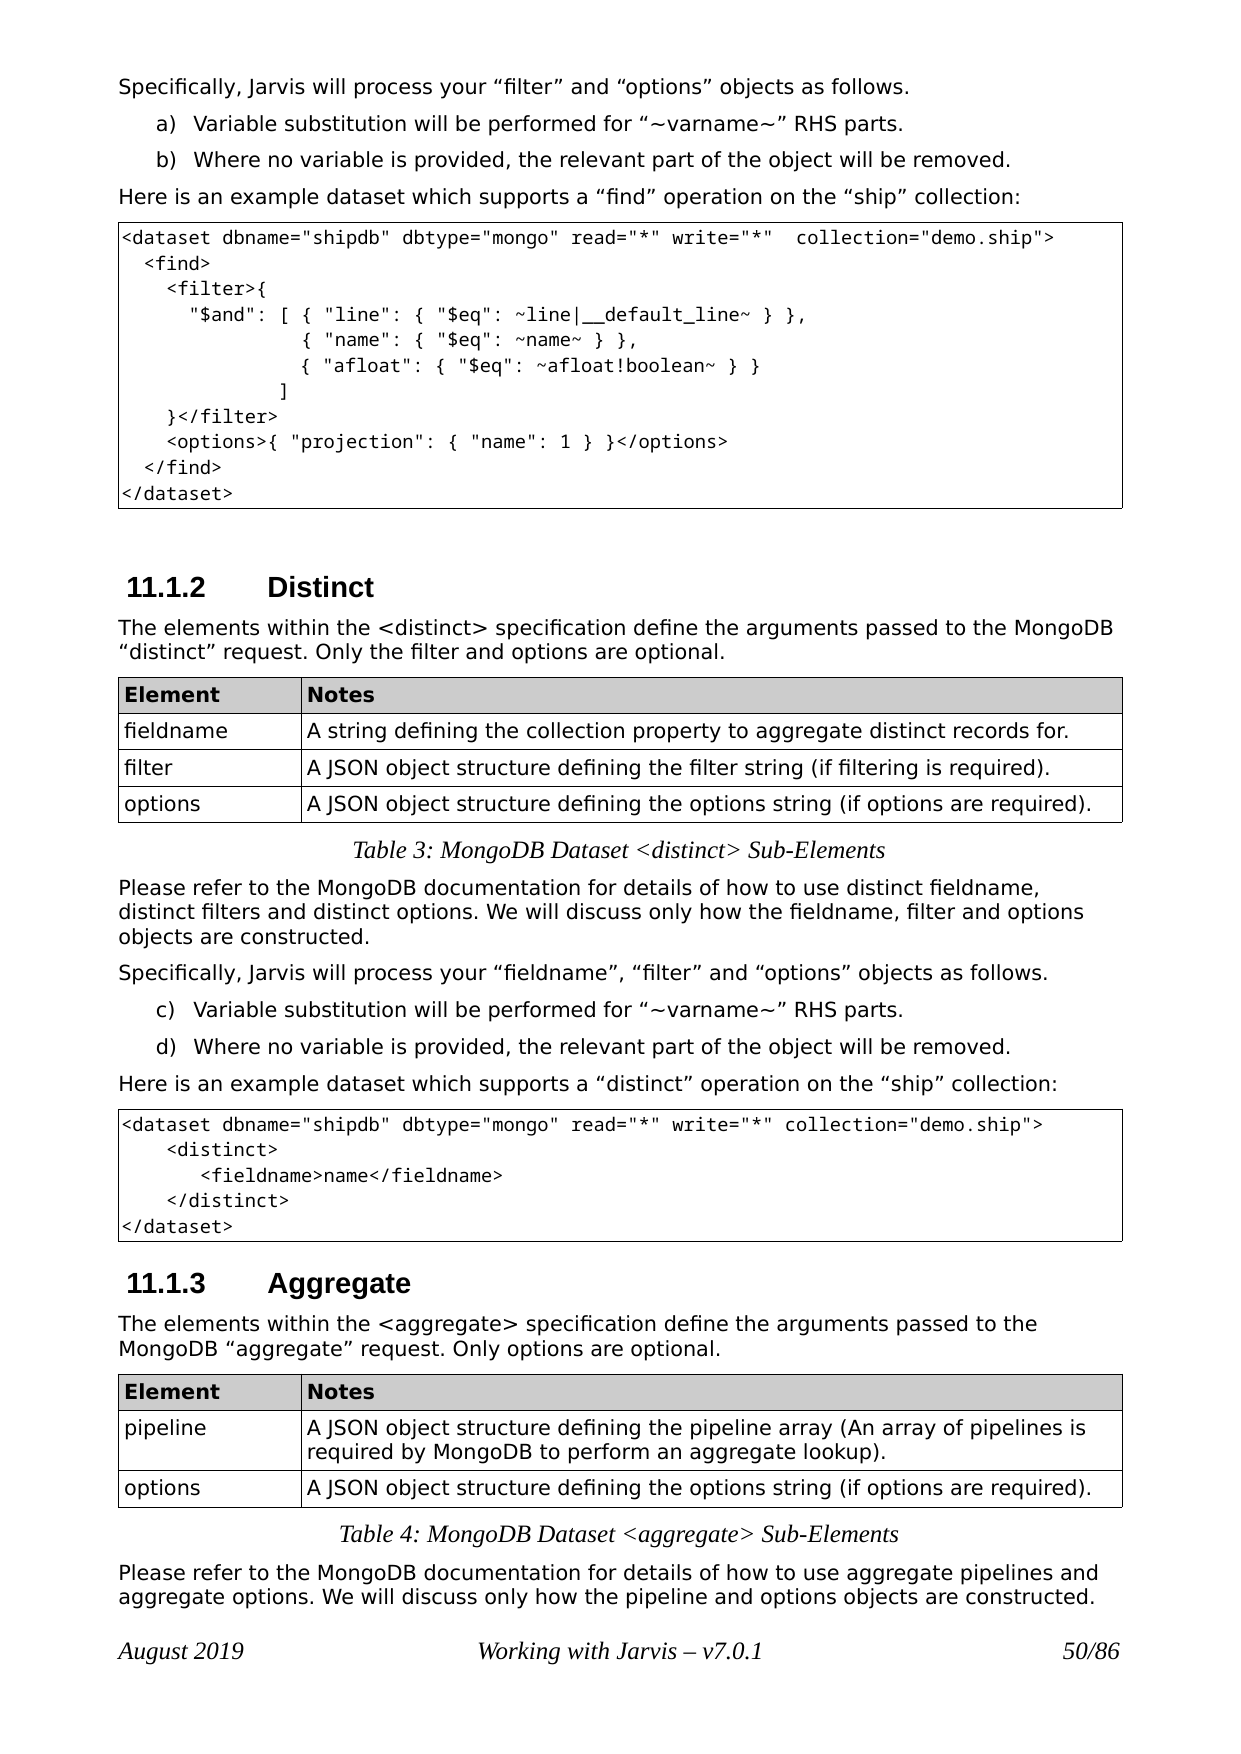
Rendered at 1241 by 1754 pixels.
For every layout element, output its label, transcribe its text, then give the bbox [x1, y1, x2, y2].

table_cell A JSON object structure defining the options string (if options are required). [302, 1471, 1122, 1506]
list Where no variable is provided, the relevant part of the object will be removed. [156, 148, 1122, 173]
text <fieldname>name</fieldname> [119, 1159, 1122, 1185]
table_header Element [119, 1375, 301, 1410]
text Specifically, Jarvis will process your “filter” and “options” objects as follows. [118, 75, 1122, 99]
table_cell pipeline [119, 1411, 301, 1470]
table_cell filter [119, 750, 301, 786]
text Table 3: MongoDB Dataset <distinct> Sub-Elements [118, 835, 1122, 864]
table_header Notes [302, 1375, 1122, 1410]
text Here is an example dataset which supports a “find” operation on the “ship” collection: [118, 185, 1122, 209]
text Please refer to the MongoDB documentation for details of how to use distinct fieldname, distinct filters and distinct options. We will discuss only how the fieldname, filter and options objects are constructed. [118, 876, 1122, 949]
subtitle Aggregate [118, 1266, 1122, 1300]
text The elements within the <aggregate> specification define the arguments passed to the MongoDB “aggregate” request. Only options are optional. [118, 1312, 1122, 1361]
list Variable substitution will be performed for “~varname~” RHS parts. [156, 112, 1122, 136]
text <dataset dbname="shipdb" dbtype="mongo" read="*" write="*" collection="demo.ship"> [119, 223, 1122, 248]
text <options>{ "projection": { "name": 1 } }</options> [119, 426, 1122, 452]
text Here is an example dataset which supports a “distinct” operation on the “ship” collection: [118, 1072, 1122, 1096]
subtitle Distinct [118, 570, 1122, 603]
list Variable substitution will be performed for “~varname~” RHS parts. [156, 998, 1122, 1022]
text Please refer to the MongoDB documentation for details of how to use aggregate pipelines and aggregate options. We will discuss only how the pipeline and options objects are constructed. [118, 1561, 1122, 1609]
text { "afloat": { "$eq": ~afloat!boolean~ } } [119, 350, 1122, 375]
text The elements within the <distinct> specification define the arguments passed to the MongoDB “distinct” request. Only the filter and options are optional. [118, 616, 1122, 664]
text <find> [119, 248, 1122, 273]
table_cell A JSON object structure defining the pipeline array (An array of pipelines is required by MongoDB to perform an aggregate lookup). [302, 1411, 1122, 1470]
table_header Element [119, 678, 301, 713]
table_cell A string defining the collection property to aggregate distinct records for. [302, 714, 1122, 749]
table_cell fieldname [119, 714, 301, 749]
text <dataset dbname="shipdb" dbtype="mongo" read="*" write="*" collection="demo.ship"> [119, 1110, 1122, 1134]
table_cell A JSON object structure defining the filter string (if filtering is required). [302, 750, 1122, 786]
table_cell options [119, 787, 301, 822]
text ] }</filter> [119, 375, 1122, 426]
text <distinct> [119, 1134, 1122, 1159]
table_cell A JSON object structure defining the options string (if options are required). [302, 787, 1122, 822]
text </dataset> [119, 1211, 1122, 1241]
table_cell options [119, 1471, 301, 1506]
text </dataset> [119, 477, 1122, 508]
text Specifically, Jarvis will process your “fieldname”, “filter” and “options” objects as follows. [118, 961, 1122, 986]
list Where no variable is provided, the relevant part of the object will be removed. [156, 1035, 1122, 1059]
text { "name": { "$eq": ~name~ } }, [119, 324, 1122, 350]
text </find> [119, 452, 1122, 477]
text Table 4: MongoDB Dataset <aggregate> Sub-Elements [118, 1519, 1122, 1548]
text <filter>{ "$and": [ { "line": { "$eq": ~line|__default_line~ } }, [119, 273, 1122, 324]
text </distinct> [119, 1185, 1122, 1211]
table_header Notes [302, 678, 1122, 713]
